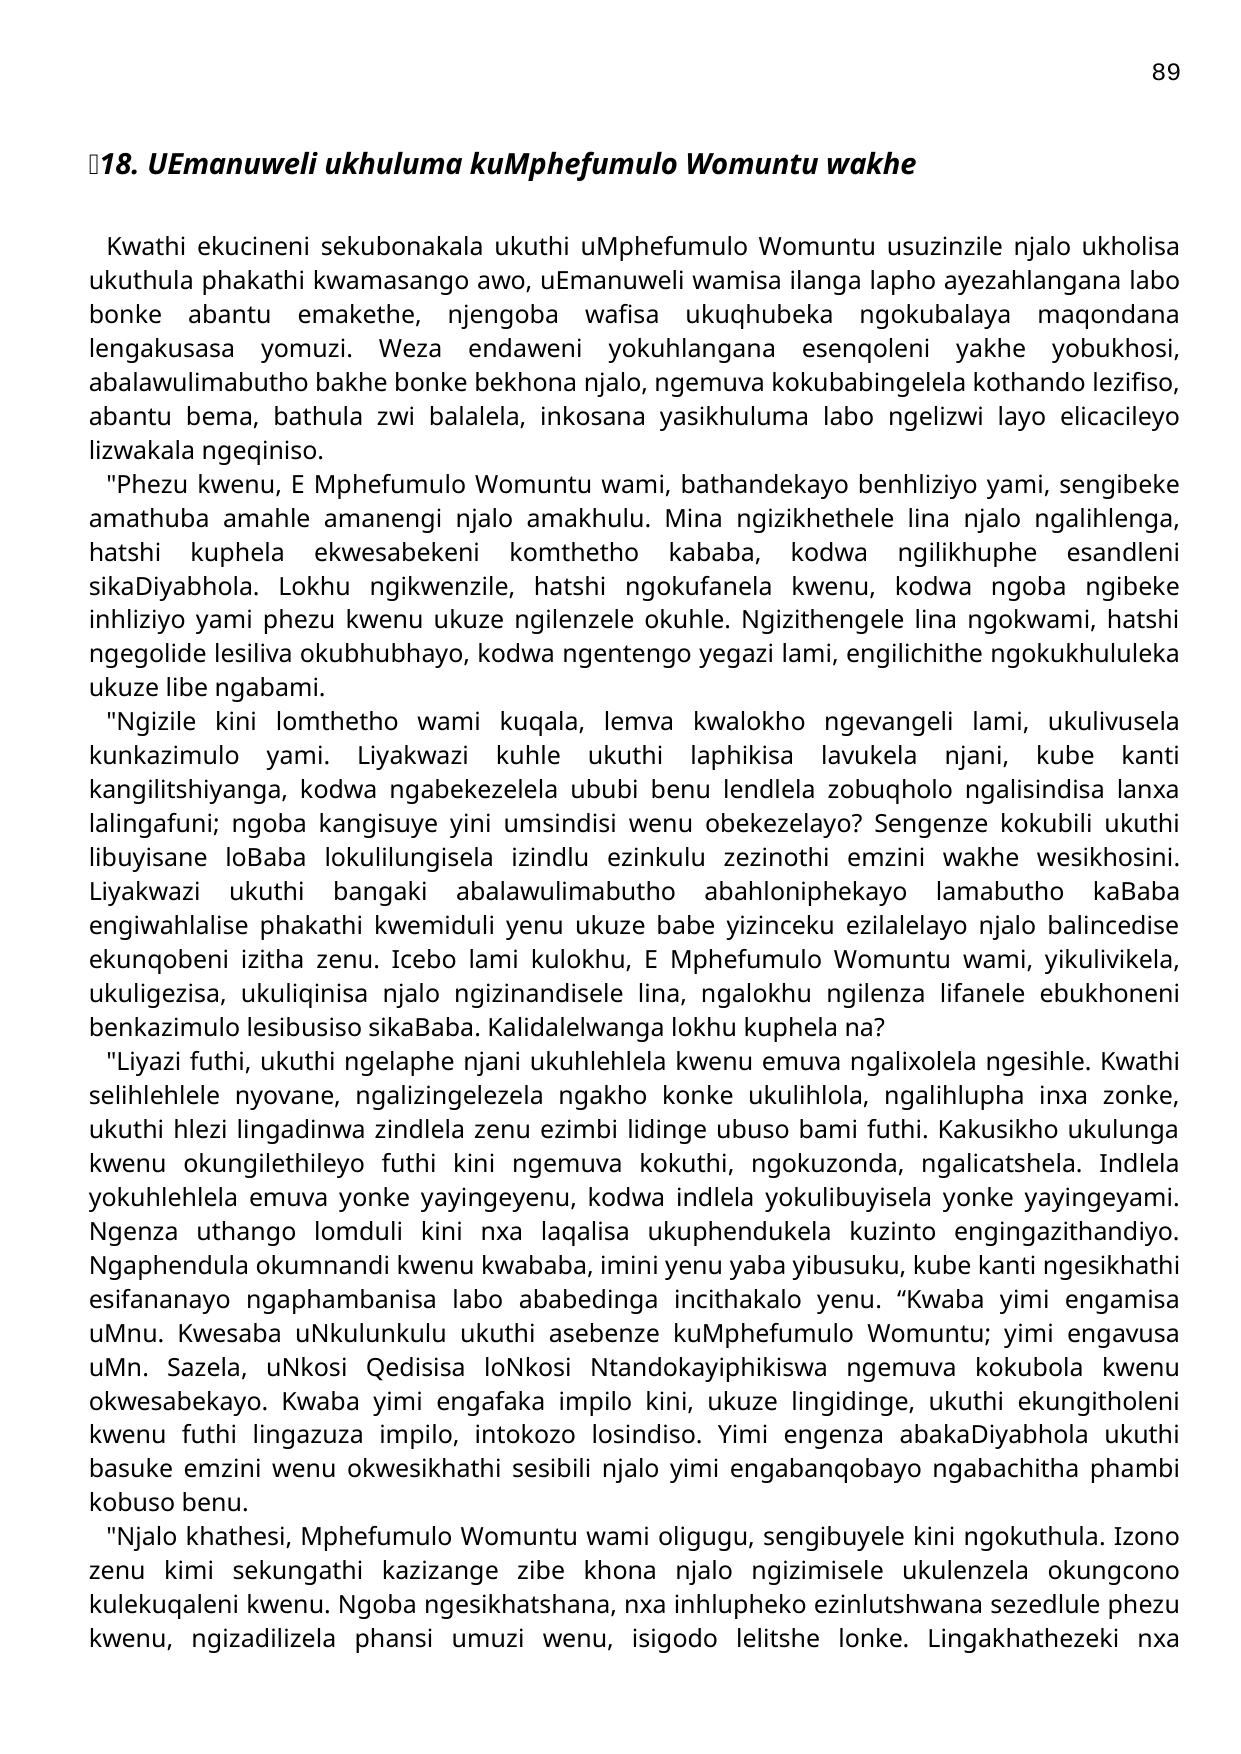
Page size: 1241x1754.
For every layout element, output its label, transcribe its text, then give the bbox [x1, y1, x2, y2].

text "Liyazi futhi, ukuthi ngelaphe njani ukuhlehlela kwenu emuva ngalixolela ngesihle. Kwathi selihlehlele nyovane, ngalizingelezela ngakho konke ukulihlola, ngalihlupha inxa zonke, ukuthi hlezi lingadinwa zindlela zenu ezimbi lidinge ubuso bami futhi. Kakusikho ukulunga kwenu okungilethileyo futhi kini ngemuva kokuthi, ngokuzonda, ngalicatshela. Indlela yokuhlehlela emuva yonke yayingeyenu, kodwa indlela yokulibuyisela yonke yayingeyami. Ngenza uthango lomduli kini nxa laqalisa ukuphendukela kuzinto engingazithandiyo. Ngaphendula okumnandi kwenu kwababa, imini yenu yaba yibusuku, kube kanti ngesikhathi esifananayo ngaphambanisa labo ababedinga incithakalo yenu. “Kwaba yimi engamisa uMnu. Kwesaba uNkulunkulu ukuthi asebenze kuMphefumulo Womuntu; yimi engavusa uMn. Sazela, uNkosi Qedisisa loNkosi Ntandokayiphikiswa ngemuva kokubola kwenu okwesabekayo. Kwaba yimi engafaka impilo kini, ukuze lingidinge, ukuthi ekungitholeni kwenu futhi lingazuza impilo, intokozo losindiso. Yimi engenza abakaDiyabhola ukuthi basuke emzini wenu okwesikhathi sesibili njalo yimi engabanqobayo ngabachitha phambi kobuso benu. [88, 1044, 1181, 1519]
subtitle 18. UEmanuweli ukhuluma kuMphefumulo Womuntu wakhe [88, 143, 1181, 182]
text "Njalo khathesi, Mphefumulo Womuntu wami oligugu, sengibuyele kini ngokuthula. Izono zenu kimi sekungathi kazizange zibe khona njalo ngizimisele ukulenzela okungcono kulekuqaleni kwenu. Ngoba ngesikhatshana, nxa inhlupheko ezinlutshwana sezedlule phezu kwenu, ngizadilizela phansi umuzi wenu, isigodo lelitshe lonke. Lingakhathezeki nxa [88, 1519, 1181, 1655]
text "Phezu kwenu, E Mphefumulo Womuntu wami, bathandekayo benhliziyo yami, sengibeke amathuba amahle amanengi njalo amakhulu. Mina ngizikhethele lina njalo ngalihlenga, hatshi kuphela ekwesabekeni komthetho kababa, kodwa ngilikhuphe esandleni sikaDiyabhola. Lokhu ngikwenzile, hatshi ngokufanela kwenu, kodwa ngoba ngibeke inhliziyo yami phezu kwenu ukuze ngilenzele okuhle. Ngizithengele lina ngokwami, hatshi ngegolide lesiliva okubhubhayo, kodwa ngentengo yegazi lami, engilichithe ngokukhululeka ukuze libe ngabami. [88, 467, 1181, 704]
text "Ngizile kini lomthetho wami kuqala, lemva kwalokho ngevangeli lami, ukulivusela kunkazimulo yami. Liyakwazi kuhle ukuthi laphikisa lavukela njani, kube kanti kangilitshiyanga, kodwa ngabekezelela ububi benu lendlela zobuqholo ngalisindisa lanxa lalingafuni; ngoba kangisuye yini umsindisi wenu obekezelayo? Sengenze kokubili ukuthi libuyisane loBaba lokulilungisela izindlu ezinkulu zezinothi emzini wakhe wesikhosini. Liyakwazi ukuthi bangaki abalawulimabutho abahloniphekayo lamabutho kaBaba engiwahlalise phakathi kwemiduli yenu ukuze babe yizinceku ezilalelayo njalo balincedise ekunqobeni izitha zenu. Icebo lami kulokhu, E Mphefumulo Womuntu wami, yikulivikela, ukuligezisa, ukuliqinisa njalo ngizinandisele lina, ngalokhu ngilenza lifanele ebukhoneni benkazimulo lesibusiso sikaBaba. Kalidalelwanga lokhu kuphela na? [88, 704, 1181, 1044]
text Kwathi ekucineni sekubonakala ukuthi uMphefumulo Womuntu usuzinzile njalo ukholisa ukuthula phakathi kwamasango awo, uEmanuweli wamisa ilanga lapho ayezahlangana labo bonke abantu emakethe, njengoba wafisa ukuqhubeka ngokubalaya maqondana lengakusasa yomuzi. Weza endaweni yokuhlangana esenqoleni yakhe yobukhosi, abalawulimabutho bakhe bonke bekhona njalo, ngemuva kokubabingelela kothando lezifiso, abantu bema, bathula zwi balalela, inkosana yasikhuluma labo ngelizwi layo elicacileyo lizwakala ngeqiniso. [88, 229, 1181, 467]
